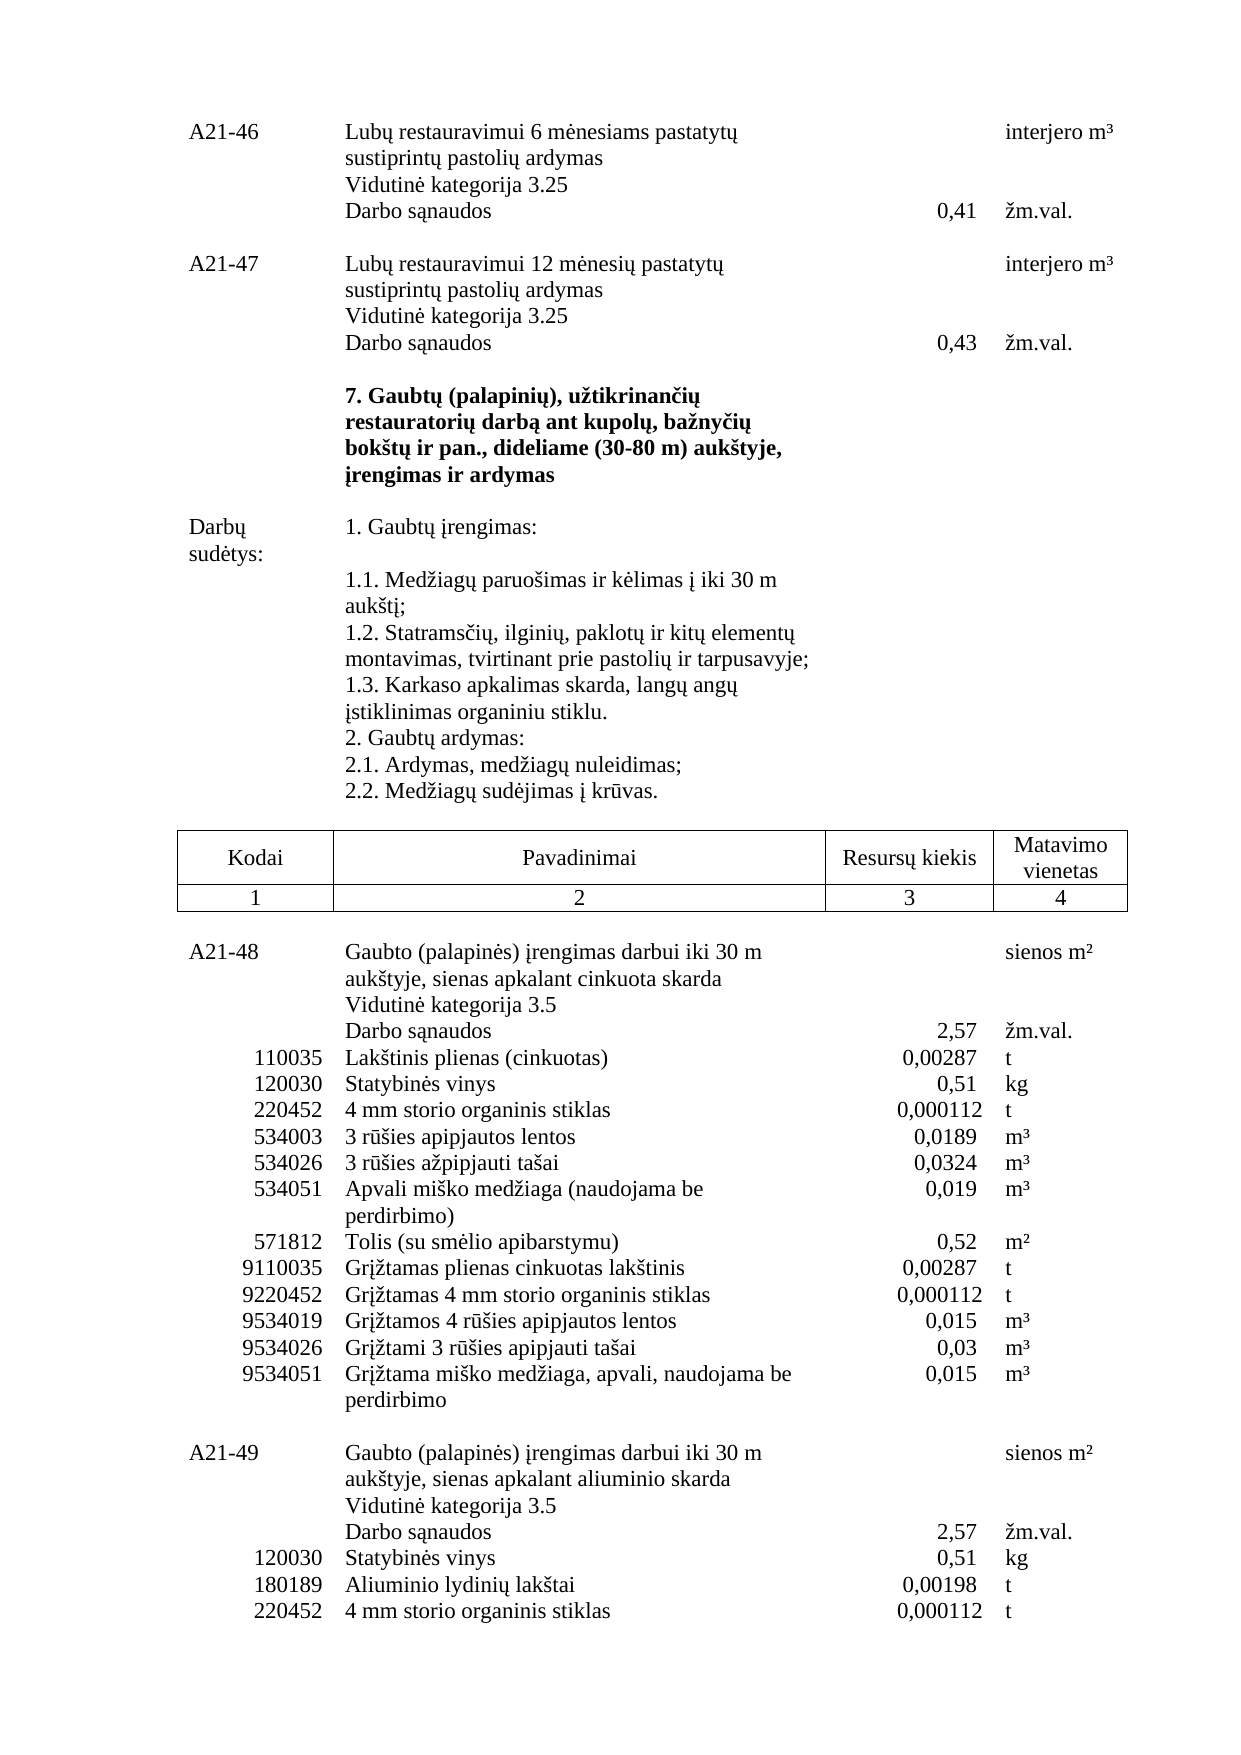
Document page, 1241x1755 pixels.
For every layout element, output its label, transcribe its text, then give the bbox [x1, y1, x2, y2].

table_cell kg [994, 1070, 1127, 1096]
table_cell [825, 1439, 994, 1492]
table_cell Vidutinė kategorija 3.25 [334, 303, 825, 329]
table_cell [825, 566, 994, 619]
table_cell A21-49 [177, 1439, 333, 1492]
table_cell 1 [178, 885, 333, 911]
table_cell [177, 1413, 333, 1439]
table_cell 9534051 [177, 1360, 333, 1413]
table_cell interjero m³ [994, 250, 1127, 303]
table_cell 1.3. Karkaso apkalimas skarda, langų angų įstiklinimas organiniu stiklu. [334, 672, 825, 724]
table_cell [177, 751, 333, 777]
table_cell [177, 487, 333, 513]
table_cell [825, 991, 994, 1017]
table_cell Kodai [178, 831, 333, 883]
table_cell [994, 991, 1127, 1017]
table_cell [994, 1413, 1127, 1439]
table_cell 0,000112 [825, 1597, 994, 1623]
table_cell m³ [994, 1175, 1127, 1228]
table_cell [334, 912, 825, 938]
table_cell [994, 514, 1127, 566]
table_cell žm.val. [994, 329, 1127, 355]
table_cell [825, 355, 994, 382]
table_cell 0,019 [825, 1175, 994, 1228]
table_cell t [994, 1597, 1127, 1623]
table_cell [994, 224, 1127, 250]
table_cell [994, 777, 1127, 803]
table_cell [177, 803, 333, 830]
table_cell [177, 777, 333, 803]
table_cell interjero m³ [994, 118, 1127, 171]
table_cell Statybinės vinys [334, 1070, 825, 1096]
table_cell 1.2. Statramsčių, ilginių, paklotų ir kitų elementų montavimas, tvirtinant prie pastolių ir tarpusavyje; [334, 619, 825, 672]
table_cell žm.val. [994, 1017, 1127, 1044]
table_cell [334, 1413, 825, 1439]
table_cell A21-48 [177, 938, 333, 991]
table_cell Grįžtama miško medžiaga, apvali, naudojama be perdirbimo [334, 1360, 825, 1413]
table_cell 9110035 [177, 1255, 333, 1281]
table_cell A21-47 [177, 250, 333, 303]
table_cell 534026 [177, 1149, 333, 1175]
table_cell [334, 355, 825, 382]
table_cell 2. Gaubtų ardymas: [334, 724, 825, 751]
table_cell Vidutinė kategorija 3.5 [334, 1492, 825, 1518]
table_cell [177, 171, 333, 197]
table_cell 0,41 [825, 197, 994, 223]
table_cell Gaubto (palapinės) įrengimas darbui iki 30 m aukštyje, sienas apkalant cinkuota skarda [334, 938, 825, 991]
table_cell [825, 487, 994, 513]
table_cell m³ [994, 1307, 1127, 1333]
table_cell [825, 912, 994, 938]
table_cell Darbo sąnaudos [334, 197, 825, 223]
table_cell [177, 303, 333, 329]
table_cell 534051 [177, 1175, 333, 1228]
table_cell [825, 724, 994, 751]
table_cell 9534026 [177, 1334, 333, 1360]
table_cell [177, 619, 333, 672]
table_cell [177, 912, 333, 938]
table_cell Grįžtami 3 rūšies apipjauti tašai [334, 1334, 825, 1360]
table_cell Aliuminio lydinių lakštai [334, 1571, 825, 1597]
table_cell [825, 777, 994, 803]
table_cell t [994, 1044, 1127, 1070]
table_cell [825, 672, 994, 724]
table_cell 0,00287 [825, 1255, 994, 1281]
table_cell Resursų kiekis [826, 831, 993, 883]
table_cell 0,51 [825, 1544, 994, 1571]
table_cell m³ [994, 1360, 1127, 1413]
table_cell 2,57 [825, 1017, 994, 1044]
table_cell 120030 [177, 1544, 333, 1571]
table_cell 0,015 [825, 1360, 994, 1413]
table_cell [177, 382, 333, 487]
table_cell t [994, 1096, 1127, 1123]
table_cell 220452 [177, 1597, 333, 1623]
table_cell Darbo sąnaudos [334, 329, 825, 355]
table_cell [994, 724, 1127, 751]
table_cell žm.val. [994, 197, 1127, 223]
table_cell Grįžtamas 4 mm storio organinis stiklas [334, 1281, 825, 1307]
table_cell [825, 1492, 994, 1518]
table_cell 4 mm storio organinis stiklas [334, 1597, 825, 1623]
table_cell Darbų sudėtys: [177, 514, 333, 566]
table_cell Vidutinė kategorija 3.25 [334, 171, 825, 197]
table_cell kg [994, 1544, 1127, 1571]
table_cell [825, 803, 994, 830]
table_cell Gaubto (palapinės) įrengimas darbui iki 30 m aukštyje, sienas apkalant aliuminio skarda [334, 1439, 825, 1492]
table_cell [994, 1492, 1127, 1518]
table_cell sienos m² [994, 1439, 1127, 1492]
table_cell 1. Gaubtų įrengimas: [334, 514, 825, 566]
table_cell t [994, 1571, 1127, 1597]
table_cell t [994, 1255, 1127, 1281]
table_cell m² [994, 1228, 1127, 1254]
table_cell [177, 672, 333, 724]
table_cell [994, 803, 1127, 830]
table_cell [994, 382, 1127, 487]
table_cell [177, 1017, 333, 1044]
table_cell Grįžtamas plienas cinkuotas lakštinis [334, 1255, 825, 1281]
table_cell A21-46 [177, 118, 333, 171]
table_cell Grįžtamos 4 rūšies apipjautos lentos [334, 1307, 825, 1333]
table_cell [825, 224, 994, 250]
table_cell [177, 224, 333, 250]
table_cell [994, 566, 1127, 619]
table_cell 0,00198 [825, 1571, 994, 1597]
table_cell [825, 303, 994, 329]
table_cell 0,015 [825, 1307, 994, 1333]
table_cell Darbo sąnaudos [334, 1518, 825, 1544]
table_cell [177, 1492, 333, 1518]
table_cell 0,0189 [825, 1123, 994, 1149]
table_cell [334, 224, 825, 250]
table_cell 2.1. Ardymas, medžiagų nuleidimas; [334, 751, 825, 777]
table_cell 0,0324 [825, 1149, 994, 1175]
table_cell 220452 [177, 1096, 333, 1123]
table_cell [177, 991, 333, 1017]
table_cell [994, 487, 1127, 513]
table_cell [177, 329, 333, 355]
table_cell [994, 171, 1127, 197]
table_cell [177, 1518, 333, 1544]
table_cell 0,000112 [825, 1281, 994, 1307]
table_cell 180189 [177, 1571, 333, 1597]
table_cell 9220452 [177, 1281, 333, 1307]
table_cell [994, 672, 1127, 724]
table_cell [177, 724, 333, 751]
table_cell [177, 566, 333, 619]
table_cell [825, 619, 994, 672]
table_cell [825, 118, 994, 171]
table_cell 2 [334, 885, 825, 911]
table_cell 3 rūšies ažpipjauti tašai [334, 1149, 825, 1175]
table_cell Pavadinimai [334, 831, 825, 883]
table_cell 4 [994, 885, 1127, 911]
table_cell [177, 355, 333, 382]
table_cell 0,52 [825, 1228, 994, 1254]
table_cell sienos m² [994, 938, 1127, 991]
table_cell Statybinės vinys [334, 1544, 825, 1571]
table_cell 3 [826, 885, 993, 911]
table_cell 0,03 [825, 1334, 994, 1360]
table_cell 2.2. Medžiagų sudėjimas į krūvas. [334, 777, 825, 803]
table_cell [825, 382, 994, 487]
table_cell žm.val. [994, 1518, 1127, 1544]
table_cell 4 mm storio organinis stiklas [334, 1096, 825, 1123]
table_cell Tolis (su smėlio apibarstymu) [334, 1228, 825, 1254]
table_cell Matavimo vienetas [994, 831, 1127, 883]
table_cell 0,43 [825, 329, 994, 355]
table_cell [825, 1413, 994, 1439]
table_cell 571812 [177, 1228, 333, 1254]
table_cell m³ [994, 1123, 1127, 1149]
table_cell [994, 303, 1127, 329]
table_cell Vidutinė kategorija 3.5 [334, 991, 825, 1017]
table_cell [994, 619, 1127, 672]
table_cell 2,57 [825, 1518, 994, 1544]
table_cell Darbo sąnaudos [334, 1017, 825, 1044]
table_cell 1.1. Medžiagų paruošimas ir kėlimas į iki 30 m aukštį; [334, 566, 825, 619]
table_cell 7. Gaubtų (palapinių), užtikrinančių restauratorių darbą ant kupolų, bažnyčių bokštų ir pan., dideliame (30-80 m) aukštyje, įrengimas ir ardymas [334, 382, 825, 487]
table_cell 110035 [177, 1044, 333, 1070]
table_cell [825, 938, 994, 991]
table_cell Lubų restauravimui 12 mėnesių pastatytų sustiprintų pastolių ardymas [334, 250, 825, 303]
table_cell [334, 487, 825, 513]
table_cell t [994, 1281, 1127, 1307]
table_cell [825, 514, 994, 566]
table_cell [334, 803, 825, 830]
table_cell Lubų restauravimui 6 mėnesiams pastatytų sustiprintų pastolių ardymas [334, 118, 825, 171]
table_cell Apvali miško medžiaga (naudojama be perdirbimo) [334, 1175, 825, 1228]
table_cell [994, 912, 1127, 938]
table_cell 9534019 [177, 1307, 333, 1333]
table_cell Lakštinis plienas (cinkuotas) [334, 1044, 825, 1070]
table_cell m³ [994, 1334, 1127, 1360]
table_cell [825, 171, 994, 197]
table_cell [825, 751, 994, 777]
table_cell [994, 751, 1127, 777]
table_cell 0,000112 [825, 1096, 994, 1123]
table_cell [825, 250, 994, 303]
table_cell [994, 355, 1127, 382]
table_cell 534003 [177, 1123, 333, 1149]
table_cell 0,51 [825, 1070, 994, 1096]
table_cell 0,00287 [825, 1044, 994, 1070]
table_cell [177, 197, 333, 223]
table_cell 120030 [177, 1070, 333, 1096]
table_cell 3 rūšies apipjautos lentos [334, 1123, 825, 1149]
table_cell m³ [994, 1149, 1127, 1175]
